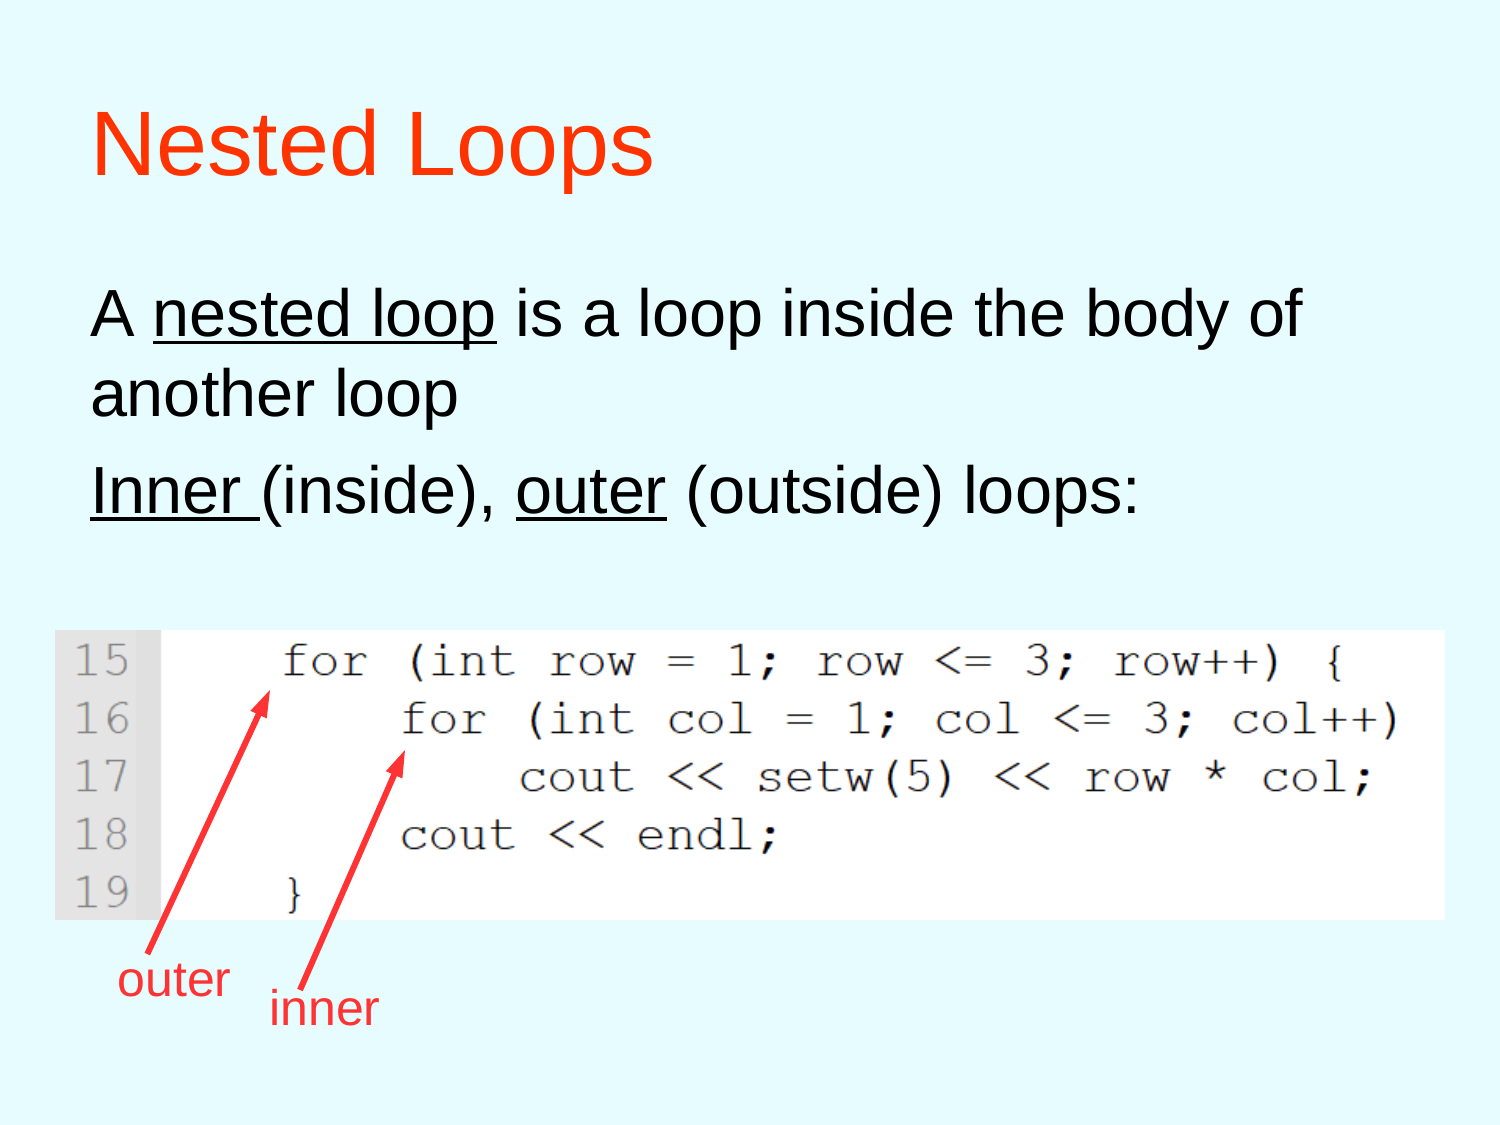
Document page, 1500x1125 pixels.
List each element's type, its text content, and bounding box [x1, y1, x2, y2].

text_box outer [103, 939, 254, 1030]
picture [55, 630, 1445, 920]
list A nested loop is a loop inside the body of another loop Inner (inside), outer (outside) loops: [75, 262, 1426, 555]
text_box inner [255, 968, 406, 1044]
title Nested Loops [75, 45, 1426, 233]
